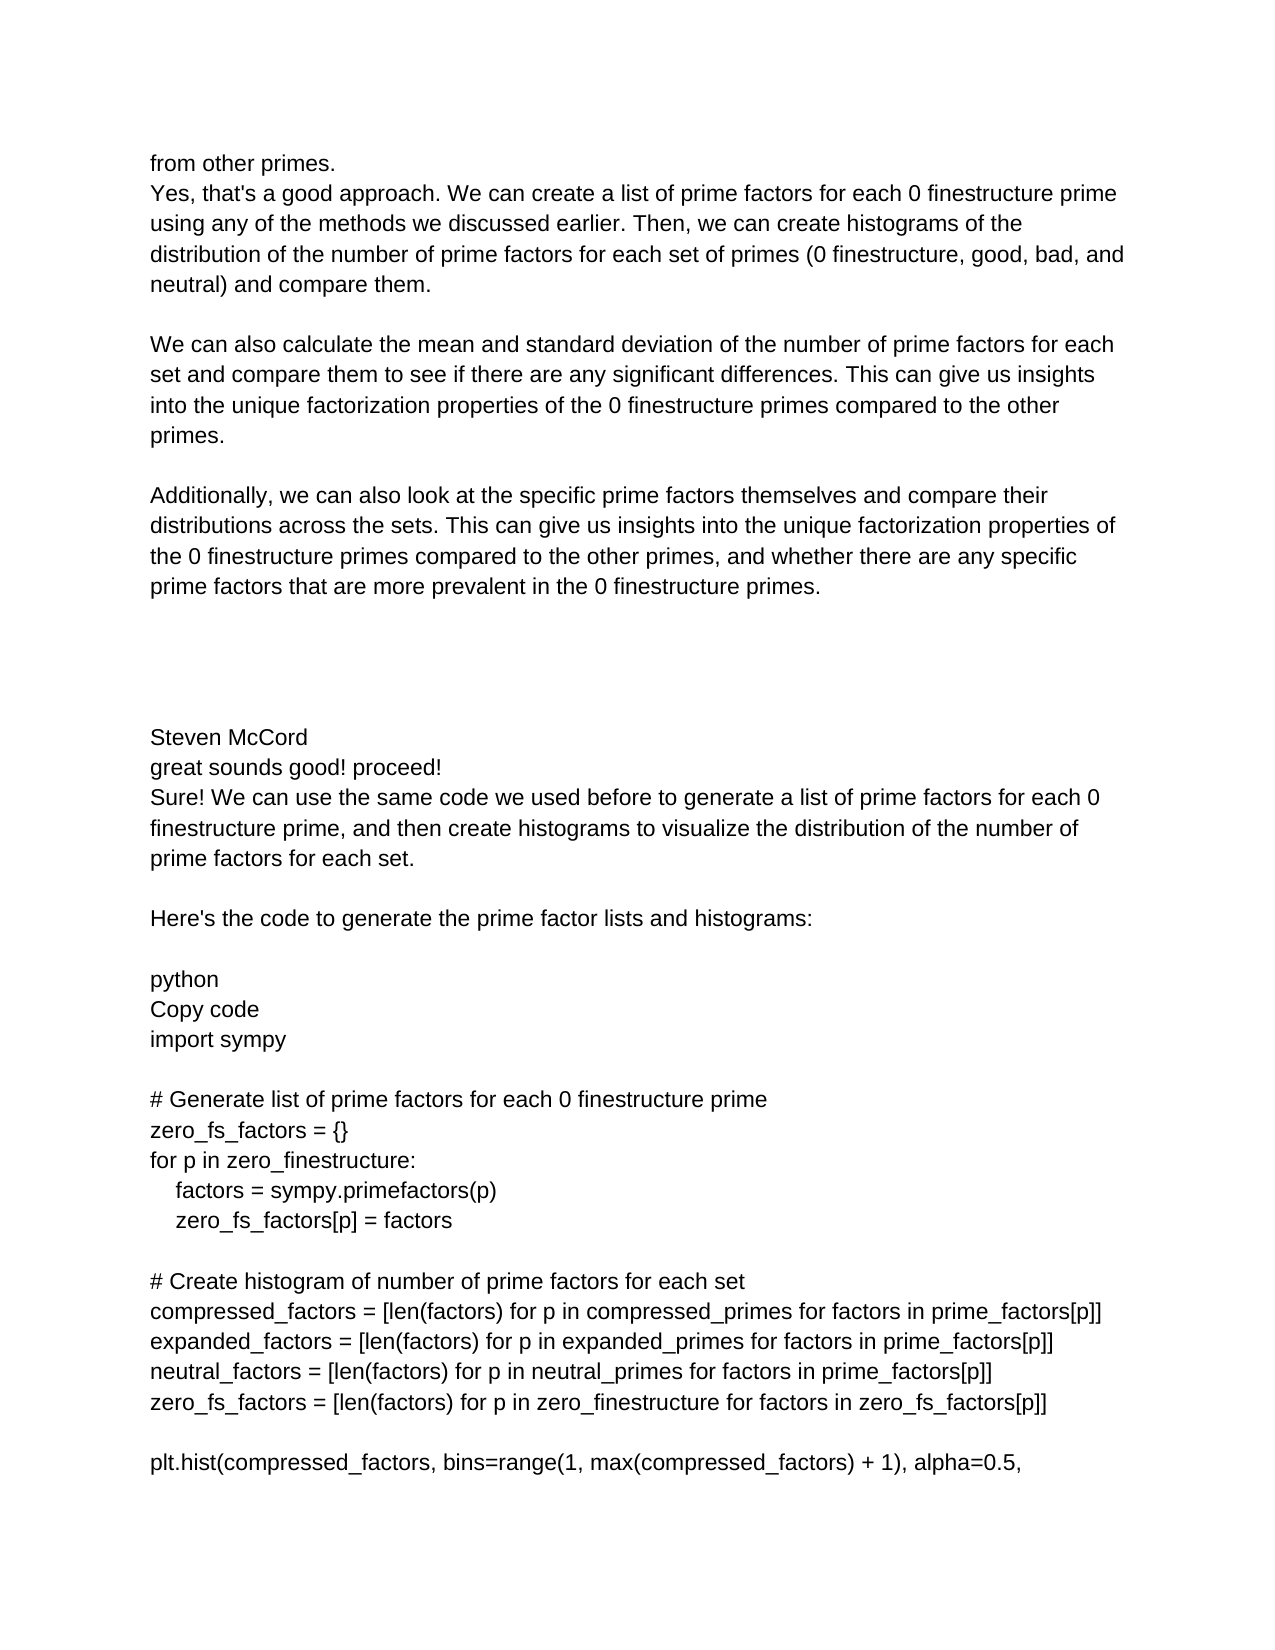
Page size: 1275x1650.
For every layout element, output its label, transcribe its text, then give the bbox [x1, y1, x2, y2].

text Sure! We can use the same code we used before to generate a list of prime factors for each 0 finestructure prime, and then create histograms to visualize the distribution of the number of prime factors for each set. [150, 784, 1125, 871]
text import sympy [150, 1026, 1125, 1052]
text We can also calculate the mean and standard deviation of the number of prime factors for each set and compare them to see if there are any significant differences. This can give us insights into the unique factorization properties of the 0 finestructure primes compared to the other primes. [150, 331, 1125, 448]
text python [150, 966, 1125, 992]
text Here's the code to generate the prime factor lists and histograms: [150, 905, 1125, 932]
text Steven McCord [150, 724, 1125, 750]
text from other primes. [150, 150, 1125, 176]
text zero_fs_factors = [len(factors) for p in zero_finestructure for factors in zero_fs_factors[p]] [150, 1388, 1125, 1415]
text zero_fs_factors = {} [150, 1117, 1125, 1143]
text Copy code [150, 996, 1125, 1022]
text great sounds good! proceed! [150, 754, 1125, 781]
text Yes, that's a good approach. We can create a list of prime factors for each 0 finestructure prime using any of the methods we discussed earlier. Then, we can create histograms of the distribution of the number of prime factors for each set of primes (0 finestructure, good, bad, and neutral) and compare them. [150, 180, 1125, 297]
text factors = sympy.primefactors(p) [150, 1177, 1125, 1203]
text for p in zero_finestructure: [150, 1147, 1125, 1173]
text plt.hist(compressed_factors, bins=range(1, max(compressed_factors) + 1), alpha=0.5, [150, 1449, 1125, 1475]
text # Create histogram of number of prime factors for each set [150, 1268, 1125, 1294]
text Additionally, we can also look at the specific prime factors themselves and compare their distributions across the sets. This can give us insights into the unique factorization properties of the 0 finestructure primes compared to the other primes, and whether there are any specific prime factors that are more prevalent in the 0 finestructure primes. [150, 482, 1125, 599]
text neutral_factors = [len(factors) for p in neutral_primes for factors in prime_factors[p]] [150, 1358, 1125, 1385]
text zero_fs_factors[p] = factors [150, 1207, 1125, 1234]
text # Generate list of prime factors for each 0 finestructure prime [150, 1086, 1125, 1113]
text expanded_factors = [len(factors) for p in expanded_primes for factors in prime_factors[p]] [150, 1328, 1125, 1354]
text compressed_factors = [len(factors) for p in compressed_primes for factors in prime_factors[p]] [150, 1298, 1125, 1324]
